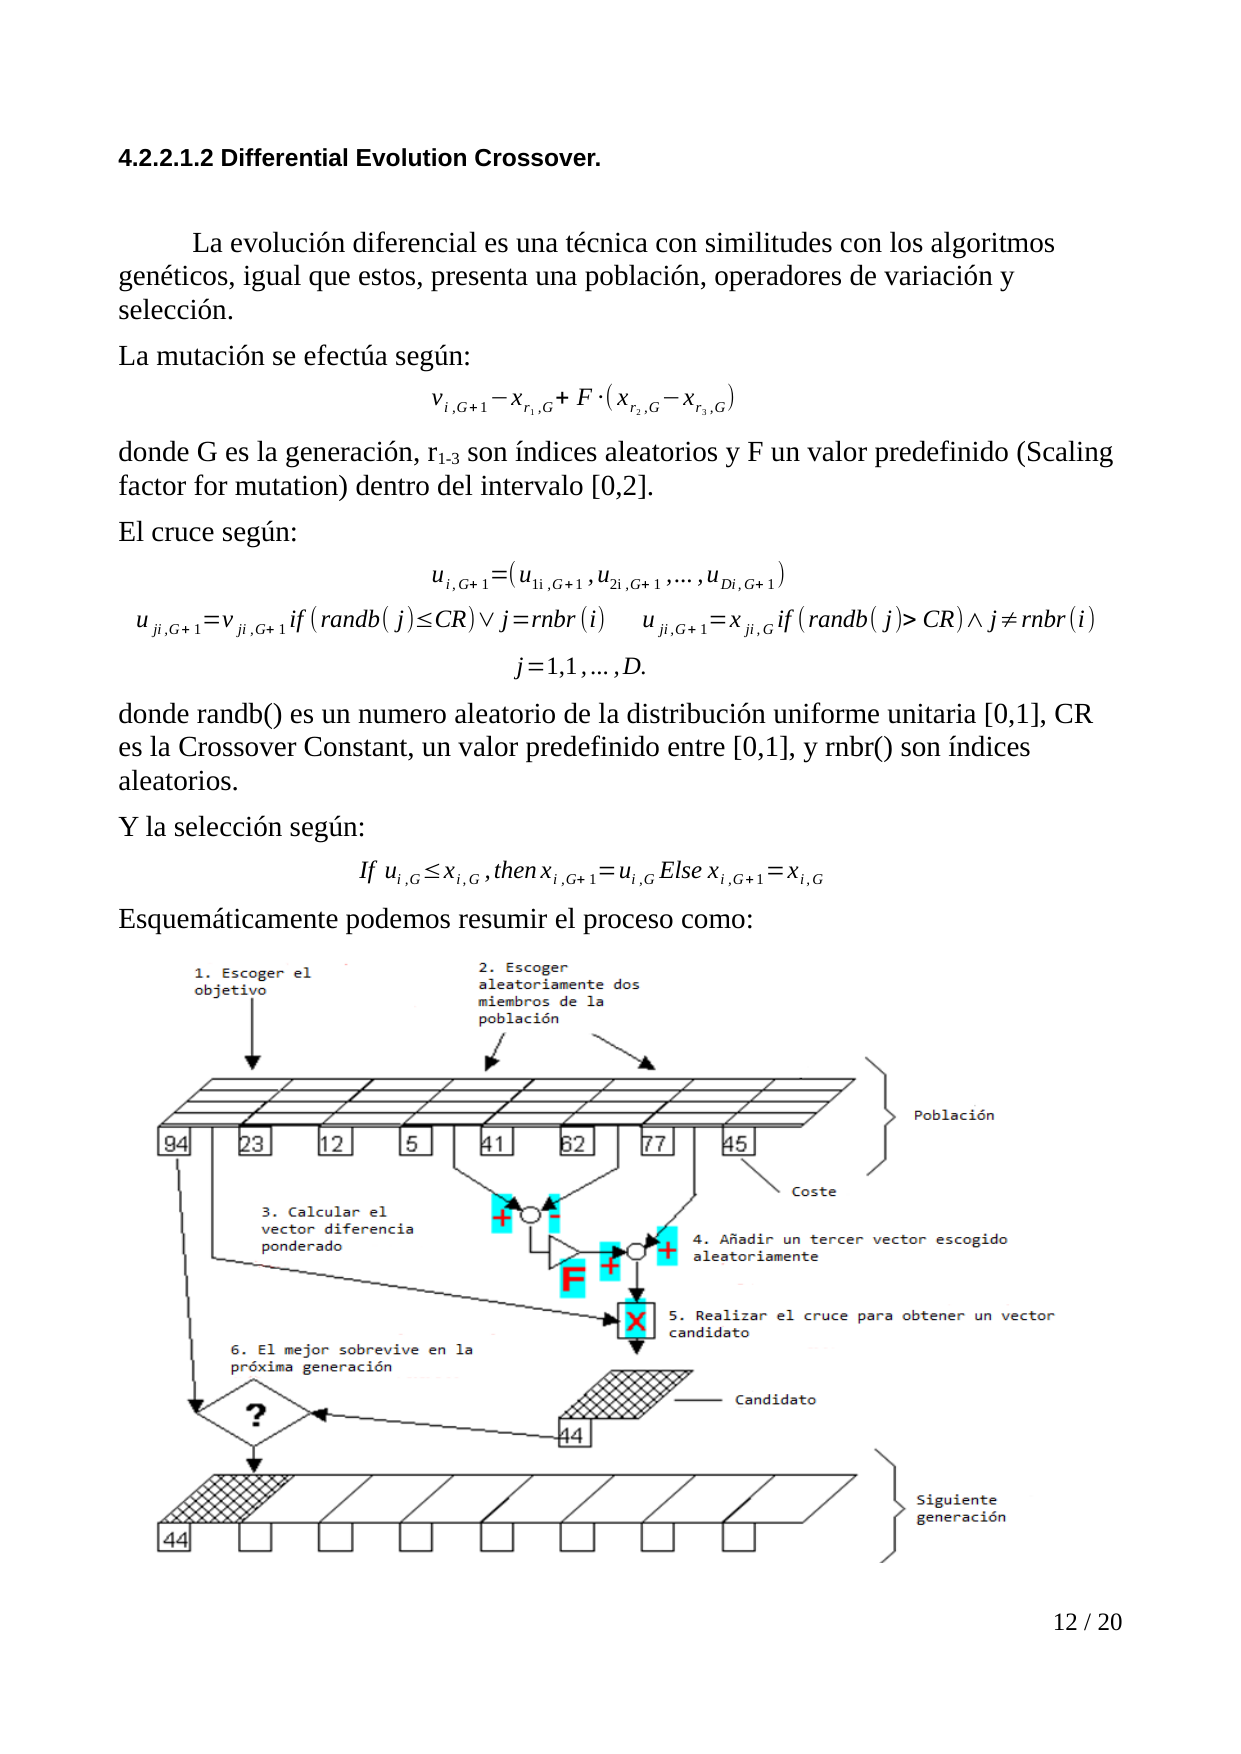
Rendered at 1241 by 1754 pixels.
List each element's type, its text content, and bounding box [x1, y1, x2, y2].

subtitle 4.2.2.1.2 Differential Evolution Crossover. [118, 143, 1122, 171]
text Esquemáticamente podemos resumir el proceso como: [118, 901, 1122, 935]
text La evolución diferencial es una técnica con similitudes con los algoritmos genéticos, igual que estos, presenta una población, operadores de variación y selección. [118, 225, 1122, 325]
text donde randb() es un numero aleatorio de la distribución uniforme unitaria [0,1], CR es la Crossover Constant, un valor predefinido entre [0,1], y rnbr() son índices aleatorios. [118, 696, 1122, 797]
text La mutación se efectúa según: [118, 338, 1122, 371]
text donde G es la generación, r1-3 son índices aleatorios y F un valor predefinido (Scaling factor for mutation) dentro del intervalo [0,2]. [118, 434, 1122, 501]
text Y la selección según: [118, 809, 1122, 843]
text El cruce según: [118, 514, 1122, 547]
